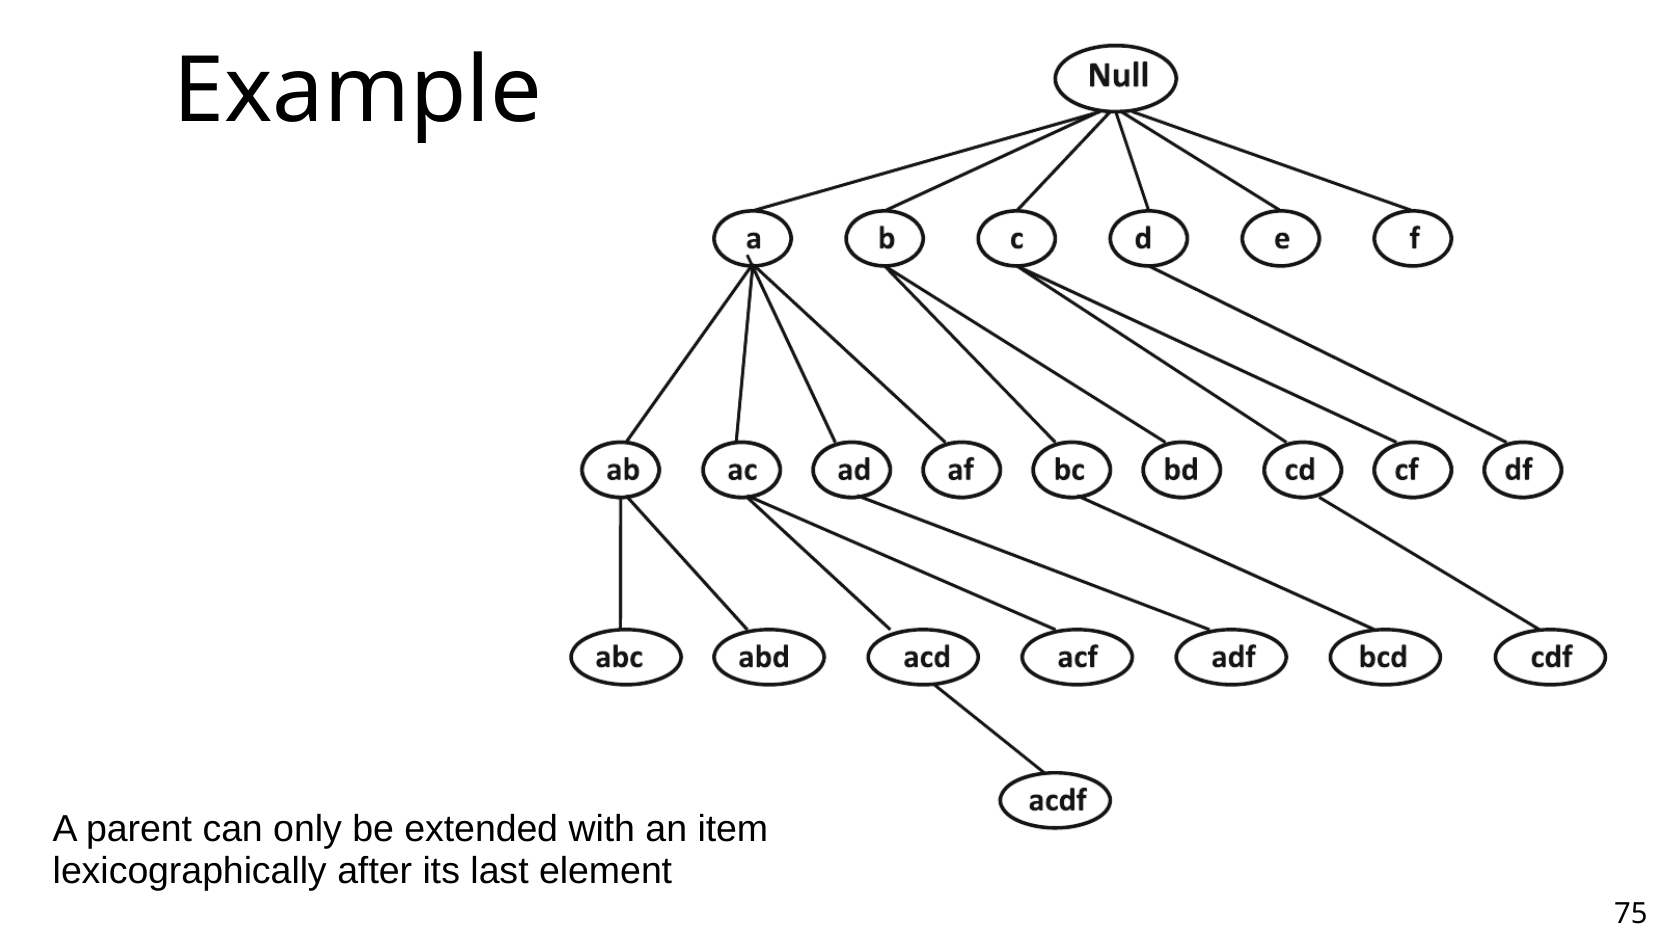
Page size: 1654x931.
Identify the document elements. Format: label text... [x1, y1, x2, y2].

title Example [82, 1, 634, 170]
picture [515, 24, 1634, 850]
text_box A parent can only be extended with an item lexicographically after its last element [37, 800, 820, 913]
